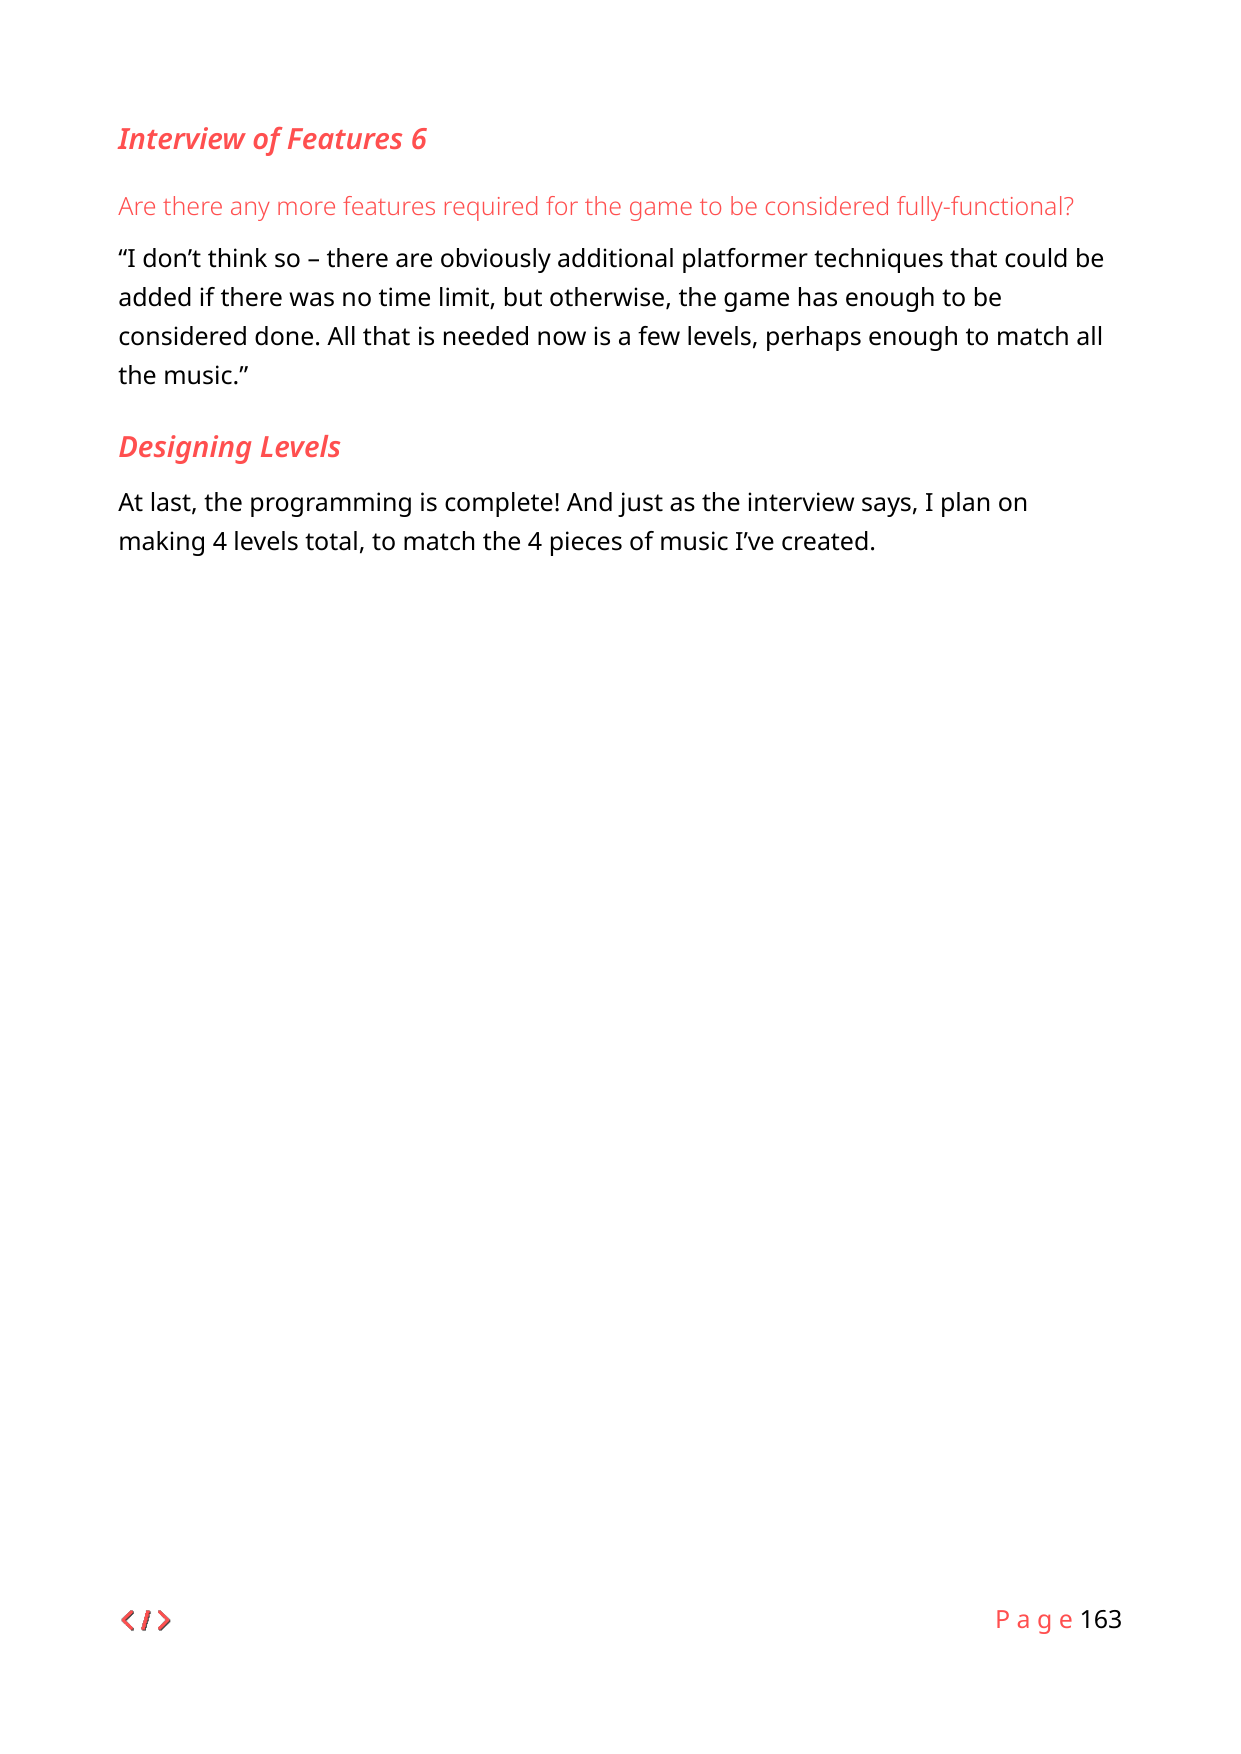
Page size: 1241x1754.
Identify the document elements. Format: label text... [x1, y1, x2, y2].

subtitle Designing Levels [118, 426, 1122, 466]
subtitle Are there any more features required for the game to be considered fully-functional? [118, 189, 1122, 223]
text At last, the programming is complete! And just as the interview says, I plan on making 4 levels total, to match the 4 pieces of music I’ve created. [118, 484, 1122, 558]
text “I don’t think so – there are obviously additional platformer techniques that could be added if there was no time limit, but otherwise, the game has enough to be considered done. All that is needed now is a few levels, perhaps enough to match all the music.” [118, 240, 1122, 392]
picture [116, 1591, 175, 1649]
subtitle Interview of Features 6 [118, 118, 1122, 158]
